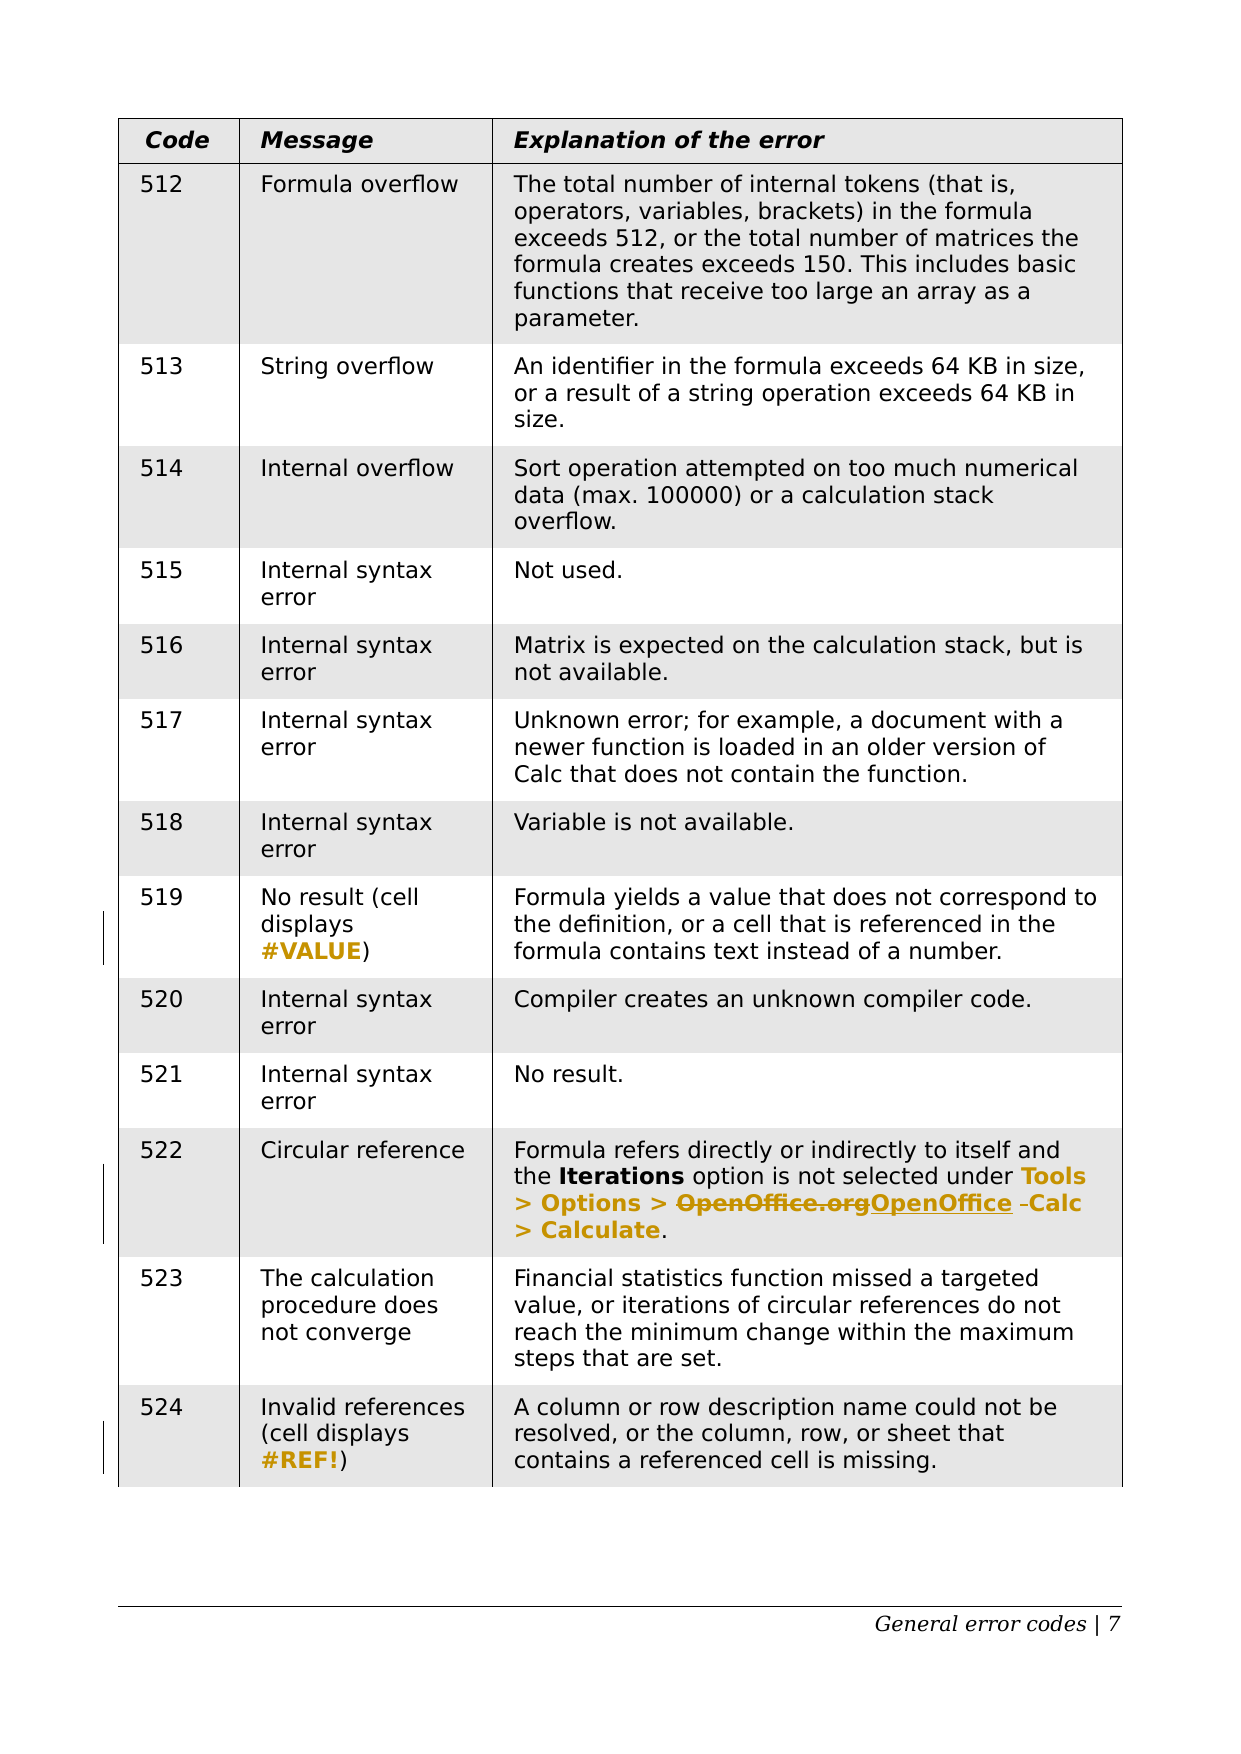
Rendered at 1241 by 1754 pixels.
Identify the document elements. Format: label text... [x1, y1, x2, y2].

table_header Code [119, 119, 239, 163]
table_cell Not used. [493, 548, 1122, 623]
table_cell Internal syntax error [240, 1053, 492, 1128]
table_cell String overflow [240, 345, 492, 446]
table_cell Variable is not available. [493, 801, 1122, 876]
table_cell Internal syntax error [240, 624, 492, 699]
table_cell Internal overflow [240, 446, 492, 548]
table_cell No result (cell displays #VALUE) [240, 876, 492, 978]
table_cell Matrix is expected on the calculation stack, but is not available. [493, 624, 1122, 699]
table_cell An identifier in the formula exceeds 64 KB in size, or a result of a string operation exceeds 64 KB in size. [493, 345, 1122, 446]
table_cell Internal syntax error [240, 699, 492, 801]
table_cell Internal syntax error [240, 978, 492, 1053]
table_cell 523 [119, 1257, 239, 1385]
table_cell The calculation procedure does not converge [240, 1257, 492, 1385]
table_cell Financial statistics function missed a targeted value, or iterations of circular references do not reach the minimum change within the maximum steps that are set. [493, 1257, 1122, 1385]
table_cell No result. [493, 1053, 1122, 1128]
table_cell 524 [119, 1385, 239, 1487]
table_header Explanation of the error [493, 119, 1122, 163]
table_cell 517 [119, 699, 239, 801]
table_cell 514 [119, 446, 239, 548]
table_cell 522 [119, 1128, 239, 1257]
table_cell 515 [119, 548, 239, 623]
table_cell Invalid references (cell displays #REF!) [240, 1385, 492, 1487]
table_cell Sort operation attempted on too much numerical data (max. 100000) or a calculation stack overflow. [493, 446, 1122, 548]
table_cell 516 [119, 624, 239, 699]
table_cell Internal syntax error [240, 548, 492, 623]
table_cell The total number of internal tokens (that is, operators, variables, brackets) in the formula exceeds 512, or the total number of matrices the formula creates exceeds 150. This includes basic functions that receive too large an array as a parameter. [493, 164, 1122, 344]
table_cell 512 [119, 164, 239, 344]
table_cell Formula yields a value that does not correspond to the definition, or a cell that is referenced in the formula contains text instead of a number. [493, 876, 1122, 978]
table_cell Circular reference [240, 1128, 492, 1257]
table_cell 519 [119, 876, 239, 978]
table_cell 513 [119, 345, 239, 446]
table_cell A column or row description name could not be resolved, or the column, row, or sheet that contains a referenced cell is missing. [493, 1385, 1122, 1487]
table_cell Formula refers directly or indirectly to itself and the Iterations option is not selected under Tools > Options > OpenOffice Calc > Calculate. [493, 1128, 1122, 1257]
table_header Message [240, 119, 492, 163]
table_cell Compiler creates an unknown compiler code. [493, 978, 1122, 1053]
table_cell Formula overflow [240, 164, 492, 344]
table_cell Unknown error; for example, a document with a newer function is loaded in an older version of Calc that does not contain the function. [493, 699, 1122, 801]
table_cell 518 [119, 801, 239, 876]
table_cell 521 [119, 1053, 239, 1128]
table_cell Internal syntax error [240, 801, 492, 876]
table_cell 520 [119, 978, 239, 1053]
